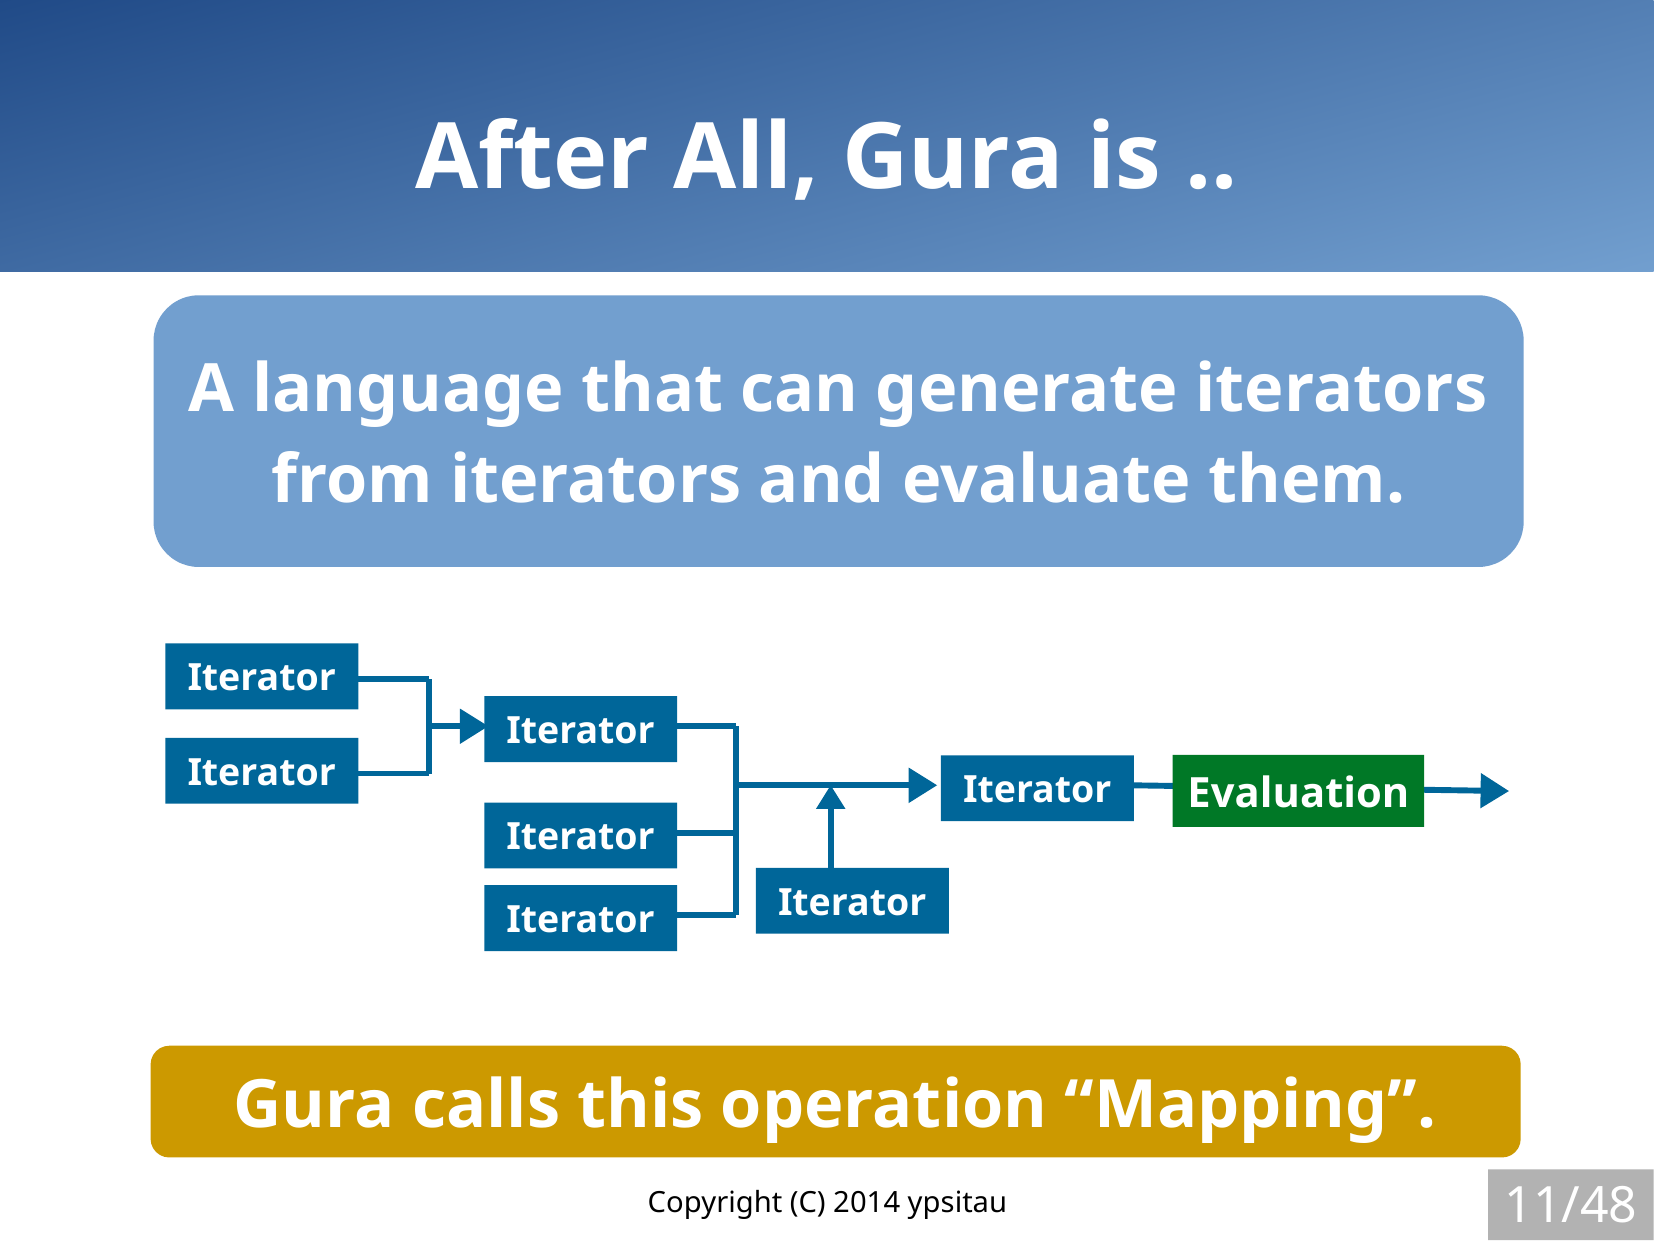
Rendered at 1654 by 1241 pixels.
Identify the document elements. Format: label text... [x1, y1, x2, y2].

text_box Iterator [165, 644, 359, 709]
title After All, Gura is .. [82, 49, 1571, 257]
text_box Iterator [755, 868, 949, 934]
text_box Iterator [484, 885, 678, 951]
text_box Iterator [940, 755, 1134, 821]
text_box Iterator [165, 738, 359, 804]
text_box Iterator [484, 696, 678, 762]
text_box Gura calls this operation “Mapping”. [150, 1045, 1521, 1158]
text_box Iterator [484, 803, 678, 868]
text_box Evaluation [1181, 754, 1416, 827]
text_box A language that can generate iterators from iterators and evaluate them. [153, 295, 1524, 567]
